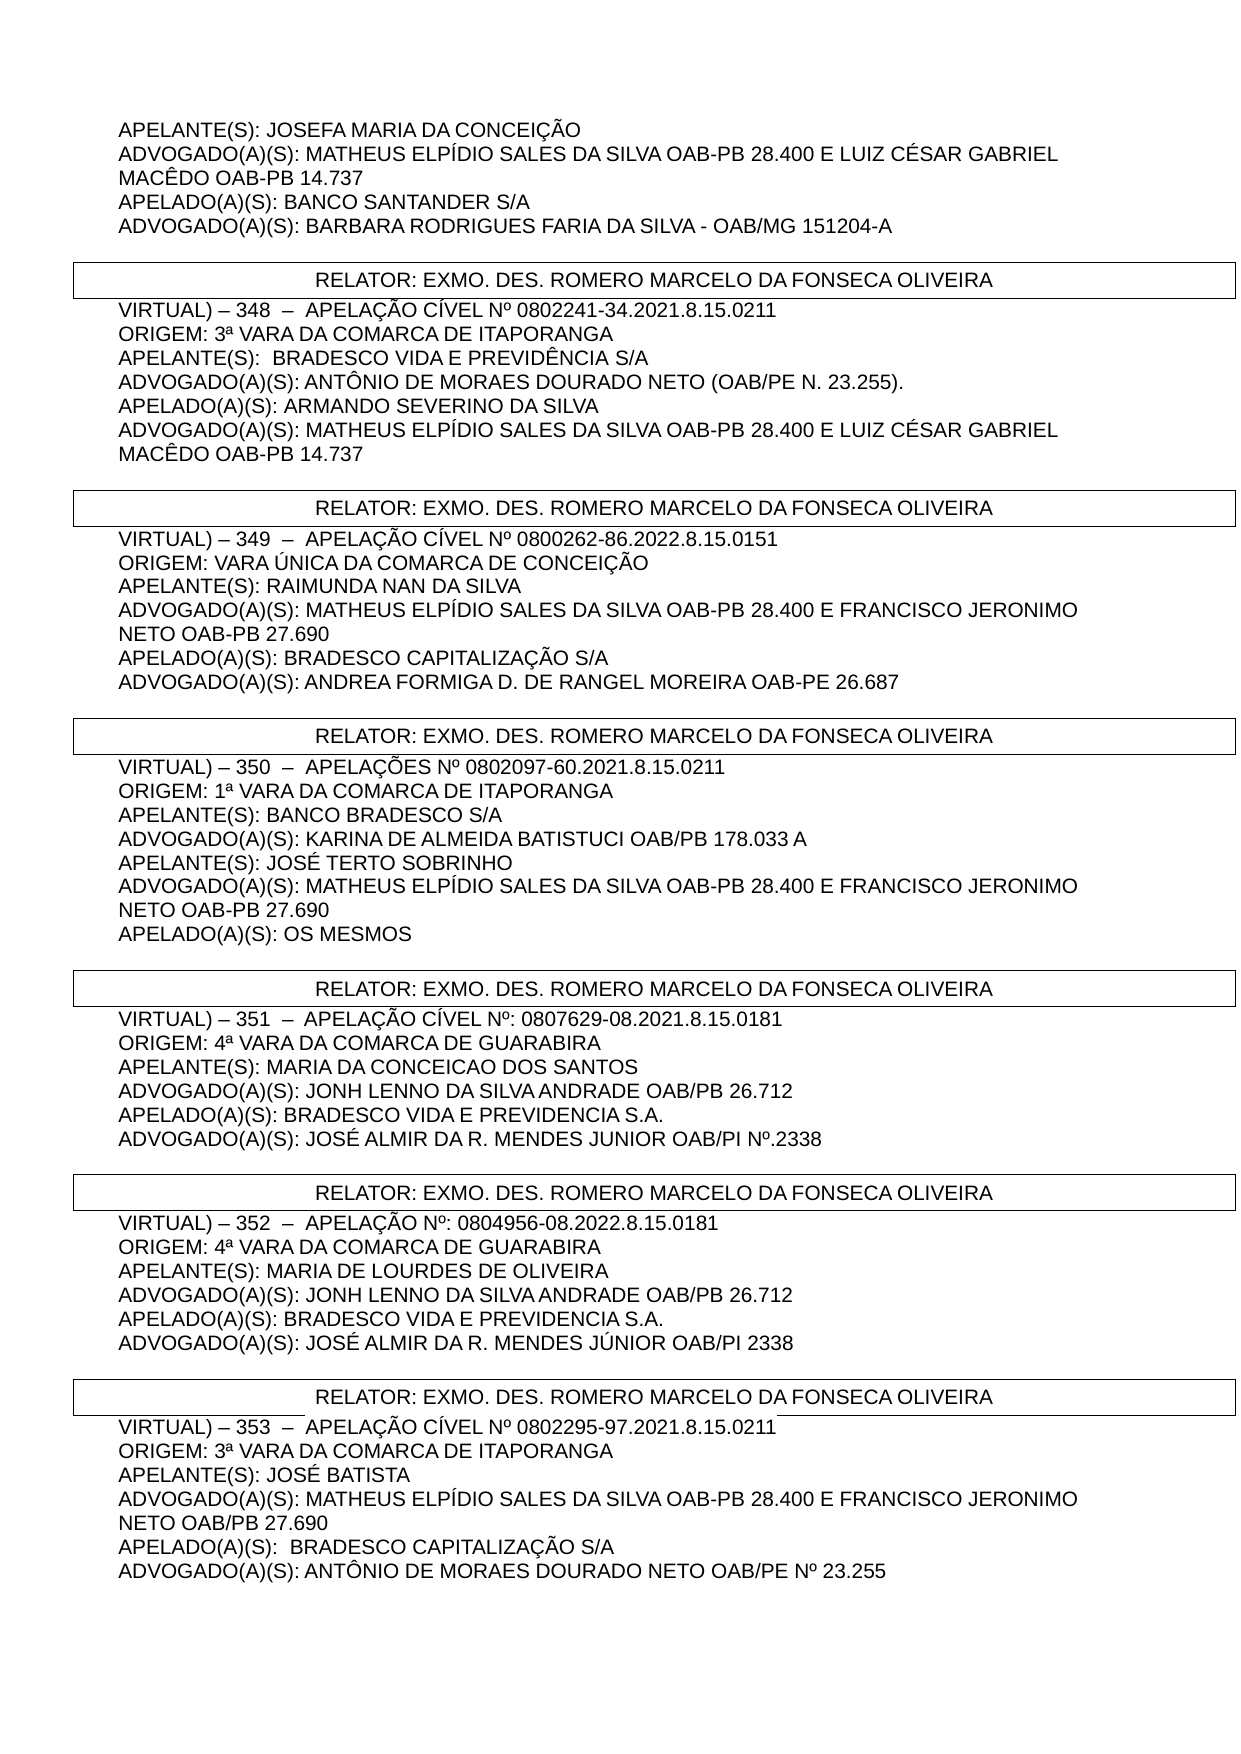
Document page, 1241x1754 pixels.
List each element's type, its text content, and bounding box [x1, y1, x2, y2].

text ADVOGADO(A)(S): ANTÔNIO DE MORAES DOURADO NETO OAB/PE Nº 23.255 [118, 1559, 1122, 1583]
text APELADO(A)(S): OS MESMOS [118, 922, 1122, 970]
text APELADO(A)(S): BRADESCO VIDA E PREVIDENCIA S.A. [118, 1102, 1122, 1126]
text ADVOGADO(A)(S): MATHEUS ELPÍDIO SALES DA SILVA OAB-PB 28.400 E FRANCISCO JERONIMO NETO OAB-PB 27.690 [118, 598, 1122, 646]
text APELANTE(S): JOSÉ BATISTA [118, 1463, 1122, 1487]
text APELANTE(S): BRADESCO VIDA E PREVIDÊNCIA S/A [118, 346, 1122, 370]
text ADVOGADO(A)(S): KARINA DE ALMEIDA BATISTUCI OAB/PB 178.033 A [118, 826, 1122, 850]
text APELADO(A)(S): BRADESCO CAPITALIZAÇÃO S/A [118, 646, 1122, 670]
text ADVOGADO(A)(S): MATHEUS ELPÍDIO SALES DA SILVA OAB-PB 28.400 E LUIZ CÉSAR GABRIEL MACÊDO OAB-PB 14.737 [118, 418, 1122, 466]
table_header RELATOR: EXMO. DES. ROMERO MARCELO DA FONSECA OLIVEIRA [74, 719, 1235, 754]
text APELANTE(S): JOSÉ TERTO SOBRINHO [118, 850, 1122, 874]
text ADVOGADO(A)(S): MATHEUS ELPÍDIO SALES DA SILVA OAB-PB 28.400 E FRANCISCO JERONIMO NETO OAB-PB 27.690 [118, 874, 1122, 922]
text ADVOGADO(A)(S): ANTÔNIO DE MORAES DOURADO NETO (OAB/PE N. 23.255). [118, 370, 1122, 394]
text APELADO(A)(S): BRADESCO CAPITALIZAÇÃO S/A [118, 1535, 1122, 1559]
text VIRTUAL) – 353 – APELAÇÃO CÍVEL Nº 0802295-97.2021.8.15.0211 [118, 1416, 1122, 1439]
table_header RELATOR: EXMO. DES. ROMERO MARCELO DA FONSECA OLIVEIRA [74, 1380, 1235, 1414]
text APELANTE(S): MARIA DE LOURDES DE OLIVEIRA [118, 1259, 1122, 1283]
text ADVOGADO(A)(S): MATHEUS ELPÍDIO SALES DA SILVA OAB-PB 28.400 E FRANCISCO JERONIMO NETO OAB/PB 27.690 [118, 1487, 1122, 1535]
text ORIGEM: 4ª VARA DA COMARCA DE GUARABIRA [118, 1031, 1122, 1054]
text VIRTUAL) – 350 – APELAÇÕES Nº 0802097-60.2021.8.15.0211 [118, 755, 1122, 778]
table_header RELATOR: EXMO. DES. ROMERO MARCELO DA FONSECA OLIVEIRA [74, 263, 1235, 298]
text ADVOGADO(A)(S): JOSÉ ALMIR DA R. MENDES JÚNIOR OAB/PI 2338 [118, 1331, 1122, 1354]
table_header RELATOR: EXMO. DES. ROMERO MARCELO DA FONSECA OLIVEIRA [74, 971, 1235, 1006]
text ADVOGADO(A)(S): JONH LENNO DA SILVA ANDRADE OAB/PB 26.712 [118, 1078, 1122, 1102]
text APELANTE(S): JOSEFA MARIA DA CONCEIÇÃO [118, 118, 1122, 142]
text ADVOGADO(A)(S): MATHEUS ELPÍDIO SALES DA SILVA OAB-PB 28.400 E LUIZ CÉSAR GABRIEL MACÊDO OAB-PB 14.737 [118, 142, 1122, 190]
text ADVOGADO(A)(S): JOSÉ ALMIR DA R. MENDES JUNIOR OAB/PI Nº.2338 [118, 1126, 1122, 1150]
text APELANTE(S): MARIA DA CONCEICAO DOS SANTOS [118, 1054, 1122, 1078]
table_header RELATOR: EXMO. DES. ROMERO MARCELO DA FONSECA OLIVEIRA [74, 1175, 1235, 1210]
text APELANTE(S): RAIMUNDA NAN DA SILVA [118, 574, 1122, 598]
text ADVOGADO(A)(S): ANDREA FORMIGA D. DE RANGEL MOREIRA OAB-PE 26.687 [118, 670, 1122, 694]
text APELADO(A)(S): ARMANDO SEVERINO DA SILVA [118, 394, 1122, 418]
text ADVOGADO(A)(S): BARBARA RODRIGUES FARIA DA SILVA - OAB/MG 151204-A [118, 214, 1122, 238]
text ORIGEM: VARA ÚNICA DA COMARCA DE CONCEIÇÃO [118, 550, 1122, 574]
text VIRTUAL) – 352 – APELAÇÃO Nº: 0804956-08.2022.8.15.0181 ORIGEM: 4ª VARA DA COMARCA DE GUARABIRA [118, 1211, 1122, 1259]
text APELANTE(S): BANCO BRADESCO S/A [118, 802, 1122, 826]
text VIRTUAL) – 349 – APELAÇÃO CÍVEL Nº 0800262-86.2022.8.15.0151 [118, 527, 1122, 550]
text ORIGEM: 1ª VARA DA COMARCA DE ITAPORANGA [118, 778, 1122, 802]
text VIRTUAL) – 348 – APELAÇÃO CÍVEL Nº 0802241-34.2021.8.15.0211 [118, 299, 1122, 322]
text ADVOGADO(A)(S): JONH LENNO DA SILVA ANDRADE OAB/PB 26.712 APELADO(A)(S): BRADESCO VIDA E PREVIDENCIA S.A. [118, 1283, 1122, 1331]
text ORIGEM: 3ª VARA DA COMARCA DE ITAPORANGA [118, 322, 1122, 346]
text VIRTUAL) – 351 – APELAÇÃO CÍVEL Nº: 0807629-08.2021.8.15.0181 [118, 1007, 1122, 1031]
text APELADO(A)(S): BANCO SANTANDER S/A [118, 190, 1122, 214]
text ORIGEM: 3ª VARA DA COMARCA DE ITAPORANGA [118, 1439, 1122, 1463]
table_header RELATOR: EXMO. DES. ROMERO MARCELO DA FONSECA OLIVEIRA [74, 491, 1235, 526]
